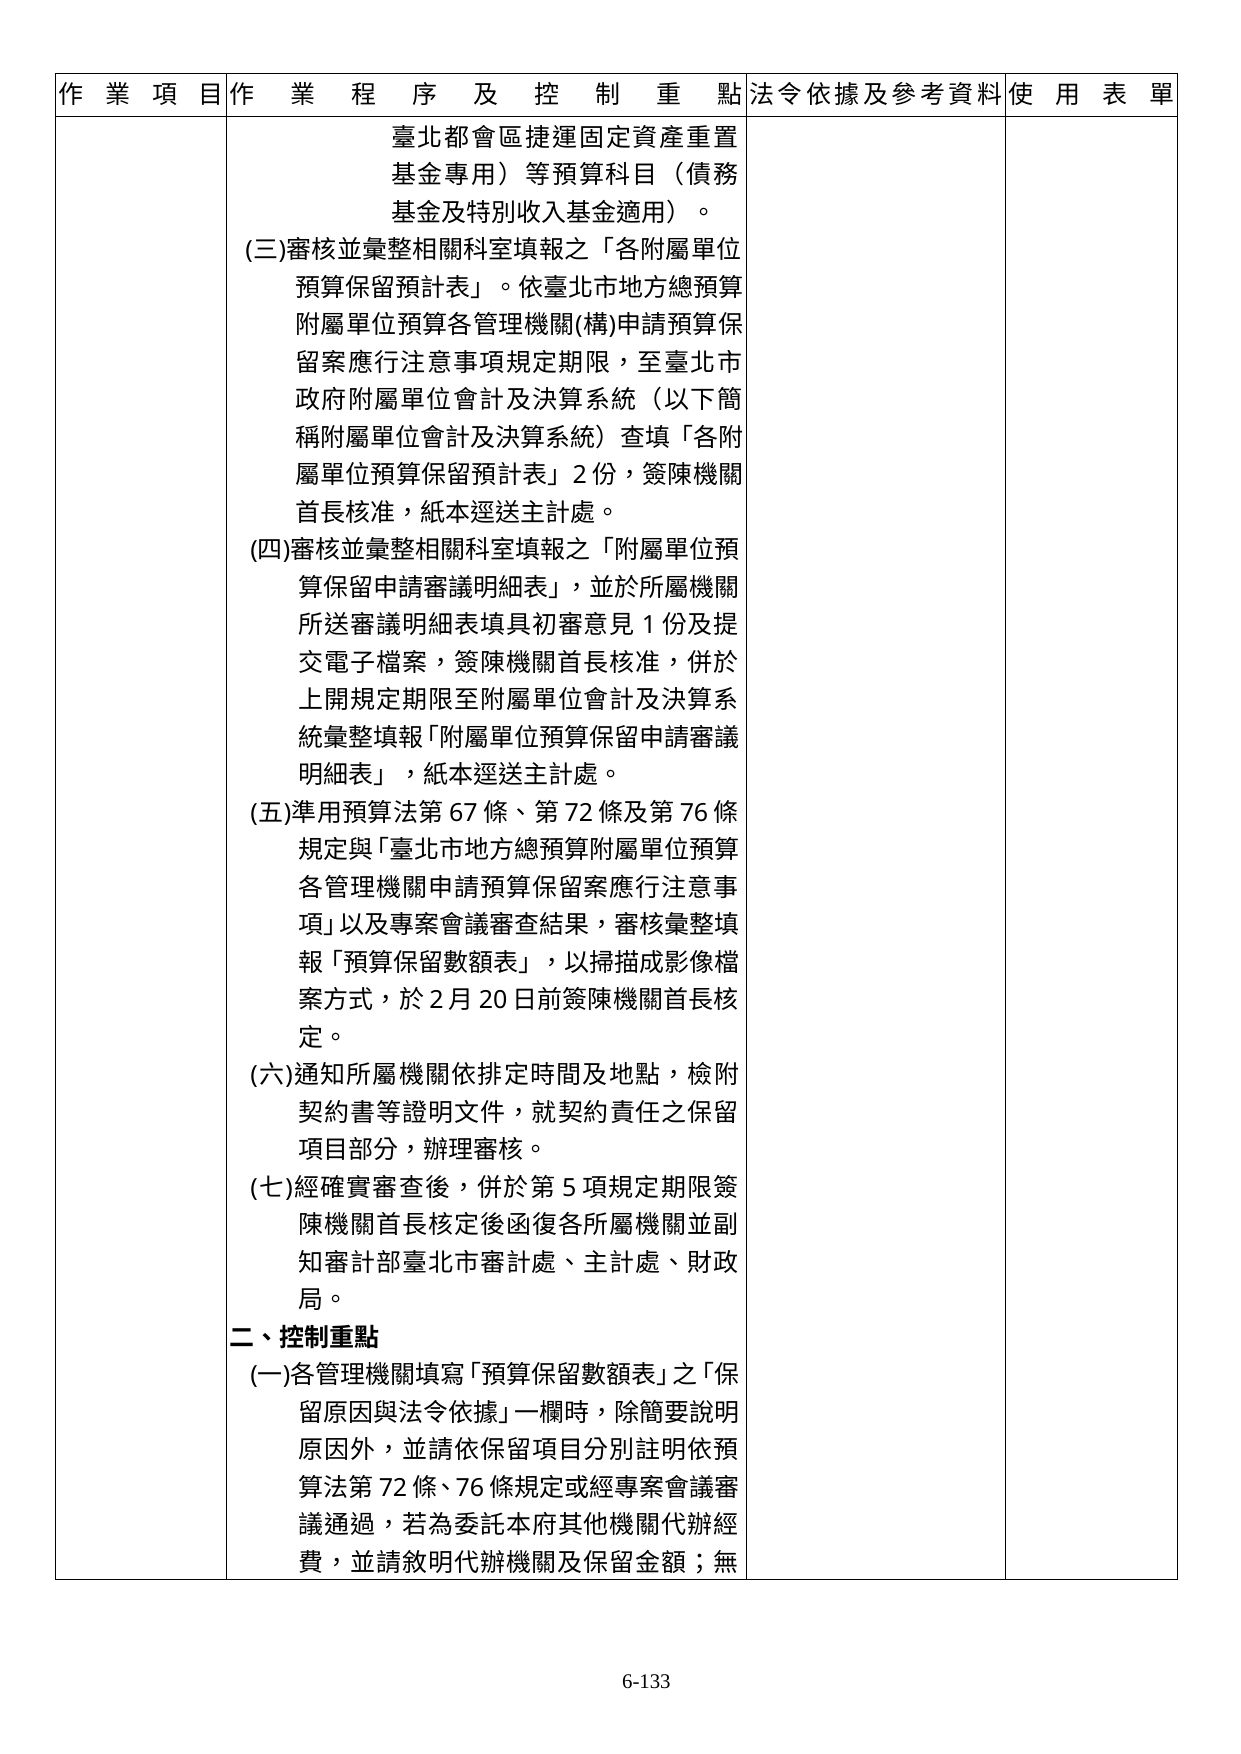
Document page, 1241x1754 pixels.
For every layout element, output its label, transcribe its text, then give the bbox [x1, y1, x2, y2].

table_header 作業項目 [56, 74, 226, 116]
table_cell [1006, 117, 1177, 1579]
table_cell 臺北都會區捷運固定資產重置基金專用）等預算科目（債務基金及特別收入基金適用）。 (三)審核並彙整相關科室填報之「各附屬單位預算保留預計表」。依臺北市地方總預算附屬單位預算各管理機關(構)申請預算保留案應行注意事項規定期限，至臺北市政府附屬單位會計及決算系統（以下簡稱附屬單位會計及決算系統）查填「各附屬單位預算保留預計表」2份，簽陳機關首長核准，紙本逕送主計處。 (四)審核並彙整相關科室填報之「附屬單位預算保留申請審議明細表」，並於所屬機關所送審議明細表填具初審意見1份及提交電子檔案，簽陳機關首長核准，併於上開規定期限至附屬單位會計及決算系統彙整填報「附屬單位預算保留申請審議明細表」，紙本逕送主計處。 (五)準用預算法第67條、第72條及第76條規定與「臺北市地方總預算附屬單位預算各管理機關申請預算保留案應行注意事項」以及專案會議審查結果，審核彙整填報「預算保留數額表」，以掃描成影像檔案方式，於2月20日前簽陳機關首長核定。 (六)通知所屬機關依排定時間及地點，檢附契約書等證明文件，就契約責任之保留項目部分，辦理審核。 (七)經確實審查後，併於第5項規定期限簽陳機關首長核定後函復各所屬機關並副知審計部臺北市審計處、主計處、財政局。 二、控制重點 (一)各管理機關填寫「預算保留數額表」之「保留原因與法令依據」一欄時，除簡要說明原因外，並請依保留項目分別註明依預算法第72條、76條規定或經專案會議審議通過，若為委託本府其他機關代辦經費，並請敘明代辦機關及保留金額；無 [227, 117, 746, 1579]
table_header 法令依據及參考資料 [747, 74, 1005, 116]
table_header 作業程序及控制重點 [227, 74, 746, 116]
table_header 使用表單 [1006, 74, 1177, 116]
table_cell [56, 117, 226, 1579]
table_cell [747, 117, 1005, 1579]
